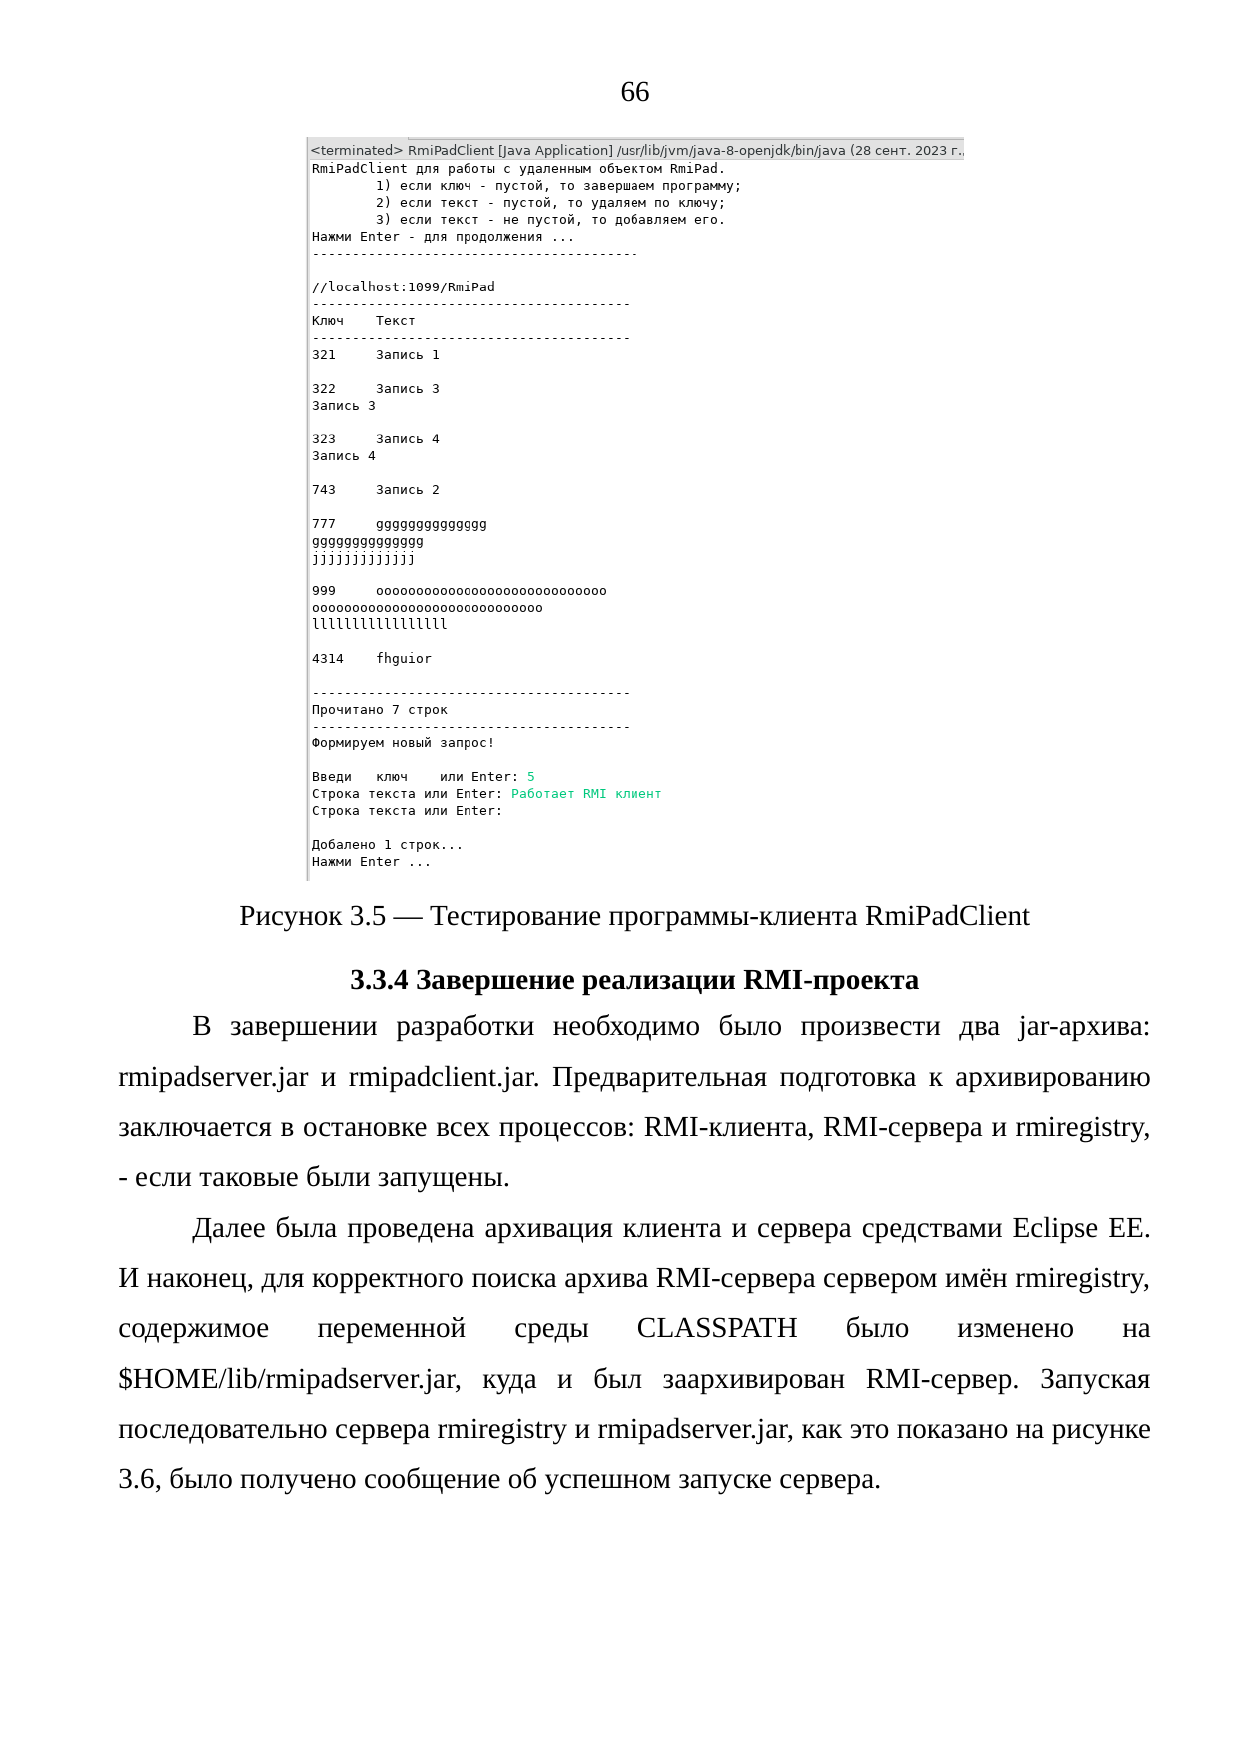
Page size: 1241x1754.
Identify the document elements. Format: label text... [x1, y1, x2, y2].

text В завершении разработки необходимо было произвести два jar-архива: rmipadserver.jar и rmipadclient.jar. Предварительная подготовка к архивированию заключается в остановке всех процессов: RMI-клиента, RMI-сервера и rmiregistry, - если таковые были запущены. [118, 1008, 1152, 1193]
subtitle 3.3.4 Завершение реализации RMI-проекта [118, 962, 1152, 996]
picture [305, 137, 964, 881]
text Далее была проведена архивация клиента и сервера средствами Eclipse EE. И наконец, для корректного поиска архива RMI-сервера сервером имён rmiregistry, содержимое переменной среды CLASSPATH было изменено на $HOME/lib/rmipadserver.jar, куда и был заархивирован RMI-сервер. Запуская последовательно сервера rmiregistry и rmipadserver.jar, как это показано на рисунке 3.6, было получено сообщение об успешном запуске сервера. [118, 1210, 1152, 1495]
text Рисунок 3.5 — Тестирование программы-клиента RmiPadClient [118, 107, 1152, 931]
